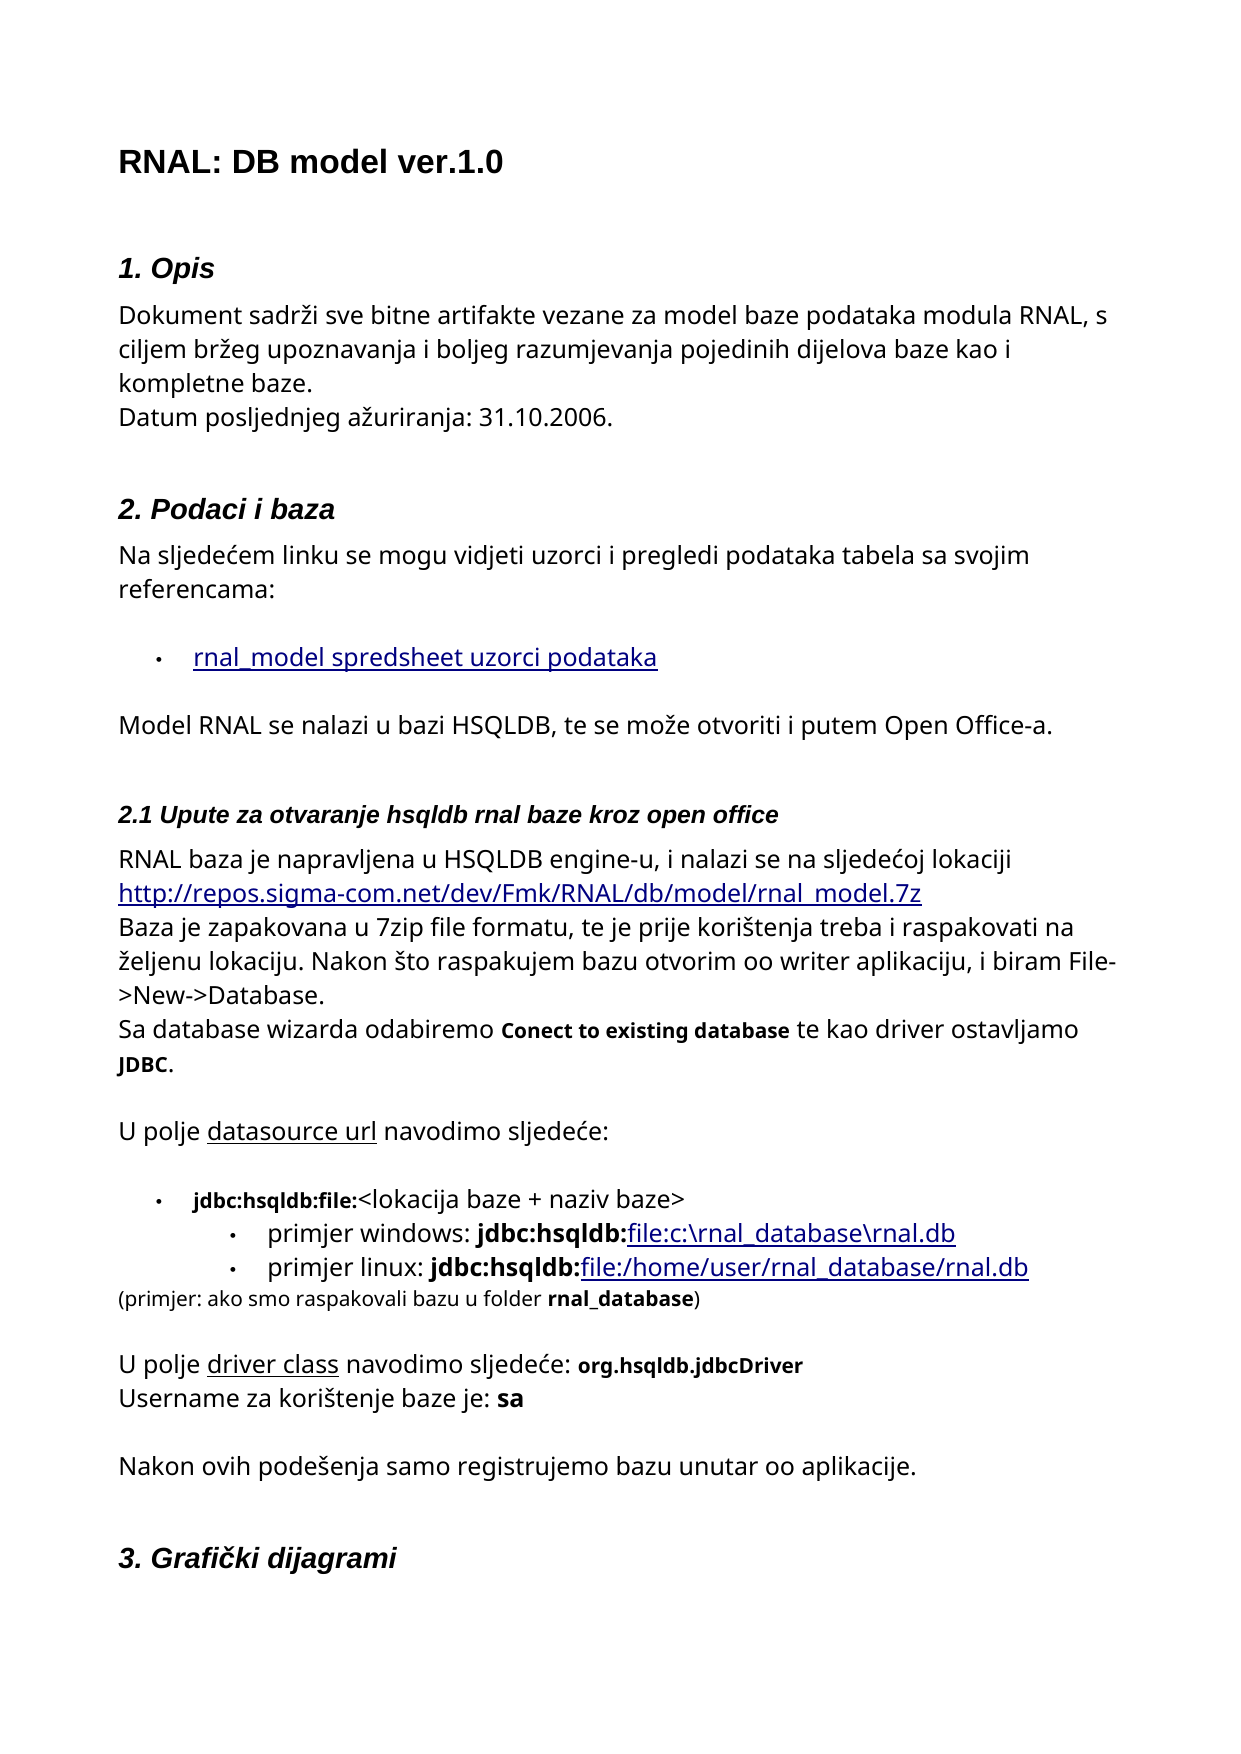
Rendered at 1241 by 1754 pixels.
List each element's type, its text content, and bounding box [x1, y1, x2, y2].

subtitle 2.1 Upute za otvaranje hsqldb rnal baze kroz open office [118, 801, 1122, 829]
list jdbc:hsqldb:file:<lokacija baze + naziv baze> [156, 1182, 1122, 1216]
text Datum posljednjeg ažuriranja: 31.10.2006. [118, 399, 1122, 433]
subtitle RNAL: DB model ver.1.0 [118, 143, 1122, 181]
list primjer linux: jdbc:hsqldb:file:/home/user/rnal_database/rnal.db [229, 1250, 1122, 1284]
text Username za korištenje baze je: sa [118, 1381, 1122, 1415]
subtitle 1. Opis [118, 252, 1122, 285]
subtitle 3. Grafički dijagrami [118, 1542, 1122, 1574]
list rnal_model spredsheet uzorci podataka [156, 640, 1122, 674]
text (primjer: ako smo raspakovali bazu u folder rnal_database) [118, 1284, 1122, 1313]
text Nakon ovih podešenja samo registrujemo bazu unutar oo aplikacije. [118, 1449, 1122, 1483]
subtitle 2. Podaci i baza [118, 493, 1122, 525]
text RNAL baza je napravljena u HSQLDB engine-u, i nalazi se na sljedećoj lokaciji http://repos.sigma-com.net/dev/Fmk/RNAL/db/model/rnal_model.7z [118, 841, 1122, 909]
text Dokument sadrži sve bitne artifakte vezane za model baze podataka modula RNAL, s ciljem bržeg upoznavanja i boljeg razumjevanja pojedinih dijelova baze kao i kompletne baze. [118, 297, 1122, 399]
text Na sljedećem linku se mogu vidjeti uzorci i pregledi podataka tabela sa svojim referencama: [118, 538, 1122, 606]
text U polje datasource url navodimo sljedeće: [118, 1114, 1122, 1148]
text Sa database wizarda odabiremo Conect to existing database te kao driver ostavljamo JDBC. [118, 1012, 1122, 1080]
text Baza je zapakovana u 7zip file formatu, te je prije korištenja treba i raspakovati na željenu lokaciju. Nakon što raspakujem bazu otvorim oo writer aplikaciju, i biram File->New->Database. [118, 909, 1122, 1012]
list primjer windows: jdbc:hsqldb:file:c:\rnal_database\rnal.db [229, 1216, 1122, 1250]
text Model RNAL se nalazi u bazi HSQLDB, te se može otvoriti i putem Open Office-a. [118, 708, 1122, 742]
text U polje driver class navodimo sljedeće: org.hsqldb.jdbcDriver [118, 1347, 1122, 1381]
